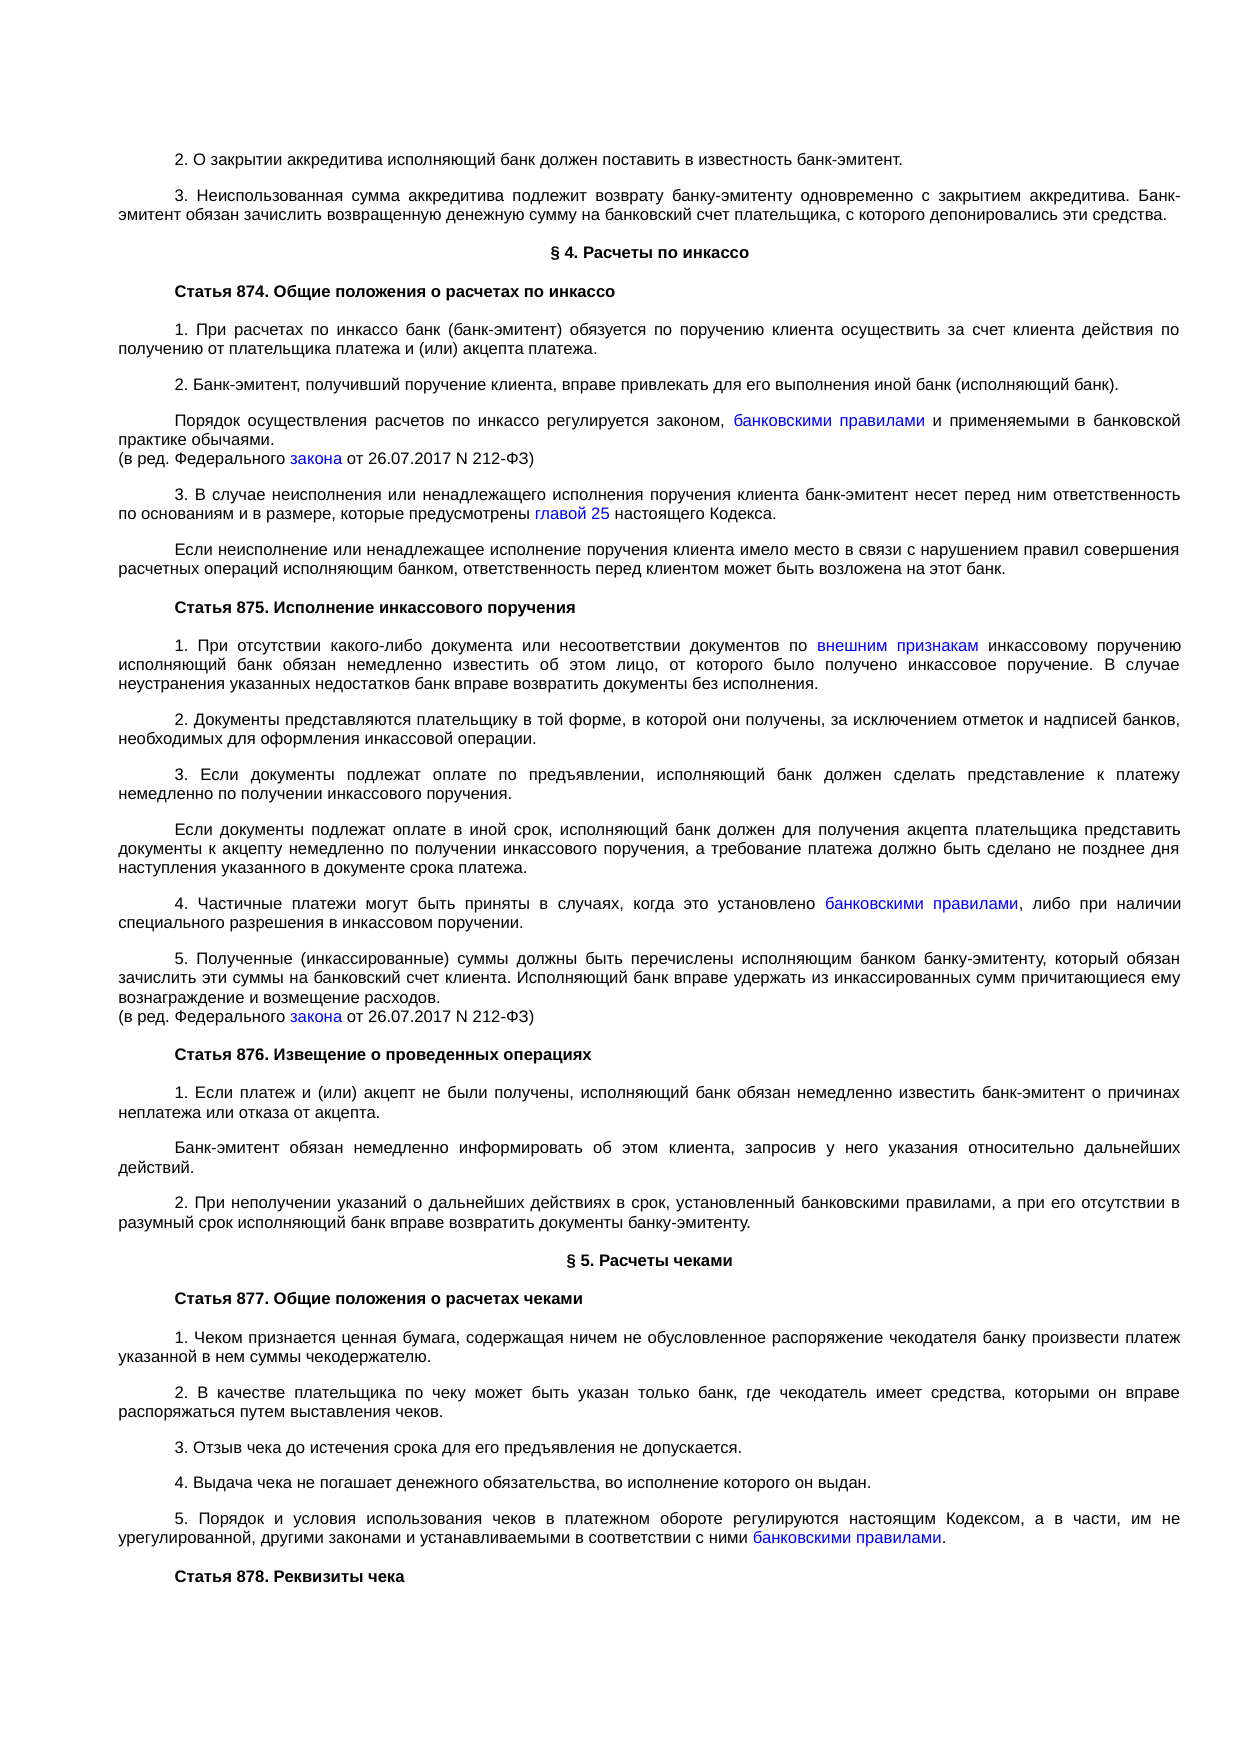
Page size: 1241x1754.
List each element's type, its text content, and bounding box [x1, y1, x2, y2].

text 5. Полученные (инкассированные) суммы должны быть перечислены исполняющим банком банку-эмитенту, который обязан зачислить эти суммы на банковский счет клиента. Исполняющий банк вправе удержать из инкассированных сумм причитающиеся ему вознаграждение и возмещение расходов. [118, 949, 1181, 1007]
text 2. О закрытии аккредитива исполняющий банк должен поставить в известность банк-эмитент. [118, 150, 1181, 169]
text 1. При отсутствии какого-либо документа или несоответствии документов по внешним признакам инкассовому поручению исполняющий банк обязан немедленно известить об этом лицо, от которого было получено инкассовое поручение. В случае неустранения указанных недостатков банк вправе возвратить документы без исполнения. [118, 636, 1181, 693]
subtitle Статья 877. Общие положения о расчетах чеками [118, 1289, 1181, 1308]
subtitle § 5. Расчеты чеками [118, 1251, 1181, 1270]
text Если документы подлежат оплате в иной срок, исполняющий банк должен для получения акцепта плательщика представить документы к акцепту немедленно по получении инкассового поручения, а требование платежа должно быть сделано не позднее дня наступления указанного в документе срока платежа. [118, 820, 1181, 877]
subtitle Статья 878. Реквизиты чека [118, 1567, 1181, 1586]
text 2. Документы представляются плательщику в той форме, в которой они получены, за исключением отметок и надписей банков, необходимых для оформления инкассовой операции. [118, 710, 1181, 748]
subtitle § 4. Расчеты по инкассо [118, 243, 1181, 262]
text 4. Выдача чека не погашает денежного обязательства, во исполнение которого он выдан. [118, 1473, 1181, 1492]
text 1. Чеком признается ценная бумага, содержащая ничем не обусловленное распоряжение чекодателя банку произвести платеж указанной в нем суммы чекодержателю. [118, 1327, 1181, 1366]
text (в ред. Федерального закона от 26.07.2017 N 212-ФЗ) [118, 1007, 1181, 1026]
text 3. Отзыв чека до истечения срока для его предъявления не допускается. [118, 1437, 1181, 1457]
text Банк-эмитент обязан немедленно информировать об этом клиента, запросив у него указания относительно дальнейших действий. [118, 1138, 1181, 1177]
text Если неисполнение или ненадлежащее исполнение поручения клиента имело место в связи с нарушением правил совершения расчетных операций исполняющим банком, ответственность перед клиентом может быть возложена на этот банк. [118, 540, 1181, 578]
subtitle Статья 875. Исполнение инкассового поручения [118, 597, 1181, 617]
text 5. Порядок и условия использования чеков в платежном обороте регулируются настоящим Кодексом, а в части, им не урегулированной, другими законами и устанавливаемыми в соответствии с ними банковскими правилами. [118, 1509, 1181, 1547]
text 3. Если документы подлежат оплате по предъявлении, исполняющий банк должен сделать представление к платежу немедленно по получении инкассового поручения. [118, 765, 1181, 803]
text 1. Если платеж и (или) акцепт не были получены, исполняющий банк обязан немедленно известить банк-эмитент о причинах неплатежа или отказа от акцепта. [118, 1083, 1181, 1122]
subtitle Статья 874. Общие положения о расчетах по инкассо [118, 282, 1181, 301]
text 4. Частичные платежи могут быть приняты в случаях, когда это установлено банковскими правилами, либо при наличии специального разрешения в инкассовом поручении. [118, 894, 1181, 932]
text 2. Банк-эмитент, получивший поручение клиента, вправе привлекать для его выполнения иной банк (исполняющий банк). [118, 375, 1181, 394]
text 2. В качестве плательщика по чеку может быть указан только банк, где чекодатель имеет средства, которыми он вправе распоряжаться путем выставления чеков. [118, 1382, 1181, 1421]
subtitle Статья 876. Извещение о проведенных операциях [118, 1045, 1181, 1064]
text 2. При неполучении указаний о дальнейших действиях в срок, установленный банковскими правилами, а при его отсутствии в разумный срок исполняющий банк вправе возвратить документы банку-эмитенту. [118, 1193, 1181, 1232]
text Порядок осуществления расчетов по инкассо регулируется законом, банковскими правилами и применяемыми в банковской практике обычаями. [118, 411, 1181, 449]
text 3. Неиспользованная сумма аккредитива подлежит возврату банку-эмитенту одновременно с закрытием аккредитива. Банк-эмитент обязан зачислить возвращенную денежную сумму на банковский счет плательщика, с которого депонировались эти средства. [118, 186, 1181, 224]
text (в ред. Федерального закона от 26.07.2017 N 212-ФЗ) [118, 449, 1181, 468]
text 3. В случае неисполнения или ненадлежащего исполнения поручения клиента банк-эмитент несет перед ним ответственность по основаниям и в размере, которые предусмотрены главой 25 настоящего Кодекса. [118, 485, 1181, 523]
text 1. При расчетах по инкассо банк (банк-эмитент) обязуется по поручению клиента осуществить за счет клиента действия по получению от плательщика платежа и (или) акцепта платежа. [118, 320, 1181, 358]
